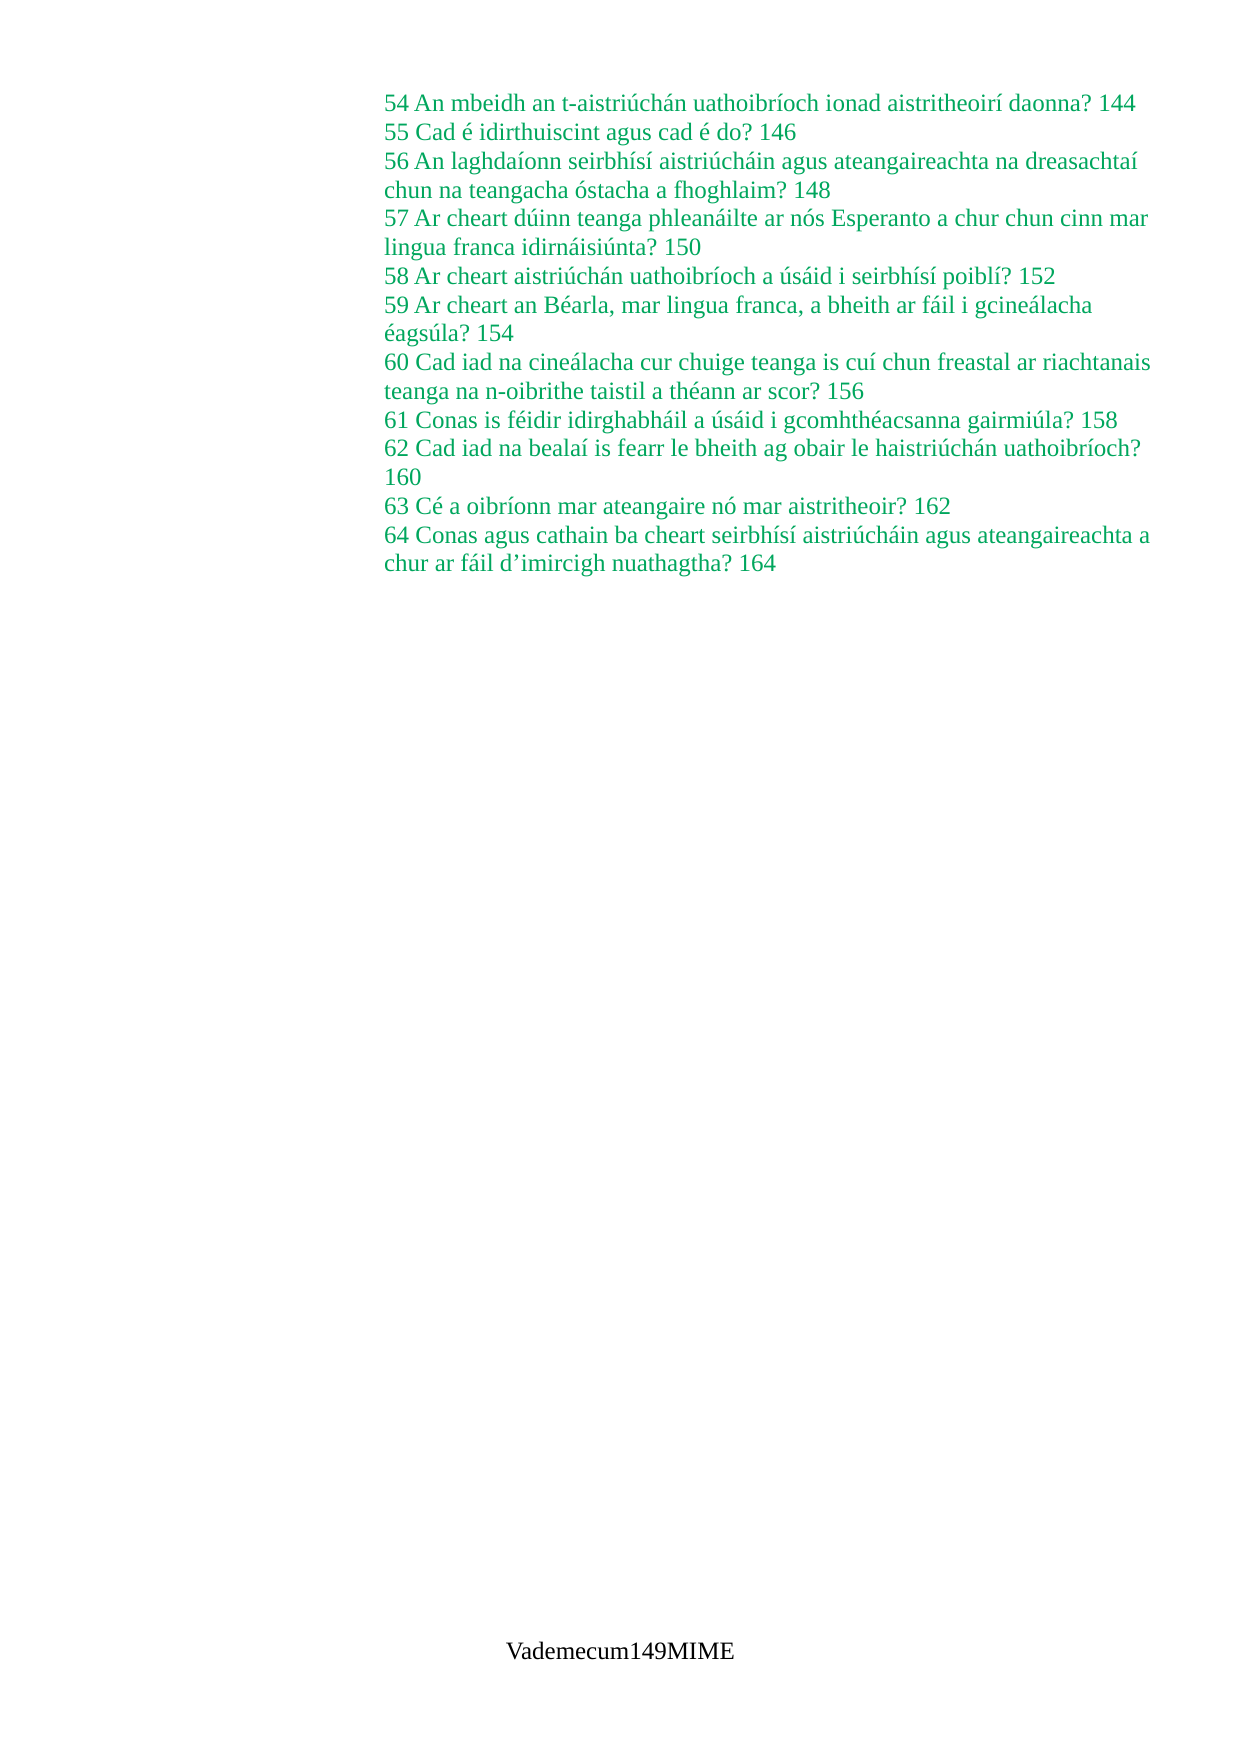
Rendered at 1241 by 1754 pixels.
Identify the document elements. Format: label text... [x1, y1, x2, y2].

text 64 Conas agus cathain ba cheart seirbhísí aistriúcháin agus ateangaireachta a chur ar fáil d’imircigh nuathagtha? 164 [384, 520, 1152, 577]
text 59 Ar cheart an Béarla, mar lingua franca, a bheith ar fáil i gcineálacha éagsúla? 154 [384, 290, 1152, 347]
text 57 Ar cheart dúinn teanga phleanáilte ar nós Esperanto a chur chun cinn mar lingua franca idirnáisiúnta? 150 [384, 203, 1152, 261]
text 60 Cad iad na cineálacha cur chuige teanga is cuí chun freastal ar riachtanais teanga na n-oibrithe taistil a théann ar scor? 156 [384, 347, 1152, 405]
text 56 An laghdaíonn seirbhísí aistriúcháin agus ateangaireachta na dreasachtaí chun na teangacha óstacha a fhoghlaim? 148 [384, 146, 1152, 203]
text 58 Ar cheart aistriúchán uathoibríoch a úsáid i seirbhísí poiblí? 152 [384, 261, 1152, 290]
text 62 Cad iad na bealaí is fearr le bheith ag obair le haistriúchán uathoibríoch? 160 [384, 433, 1152, 491]
text 55 Cad é idirthuiscint agus cad é do? 146 [384, 117, 1152, 146]
text 54 An mbeidh an t-aistriúchán uathoibríoch ionad aistritheoirí daonna? 144 [384, 88, 1152, 117]
text 63 Cé a oibríonn mar ateangaire nó mar aistritheoir? 162 [384, 491, 1152, 520]
text 61 Conas is féidir idirghabháil a úsáid i gcomhthéacsanna gairmiúla? 158 [384, 405, 1152, 433]
